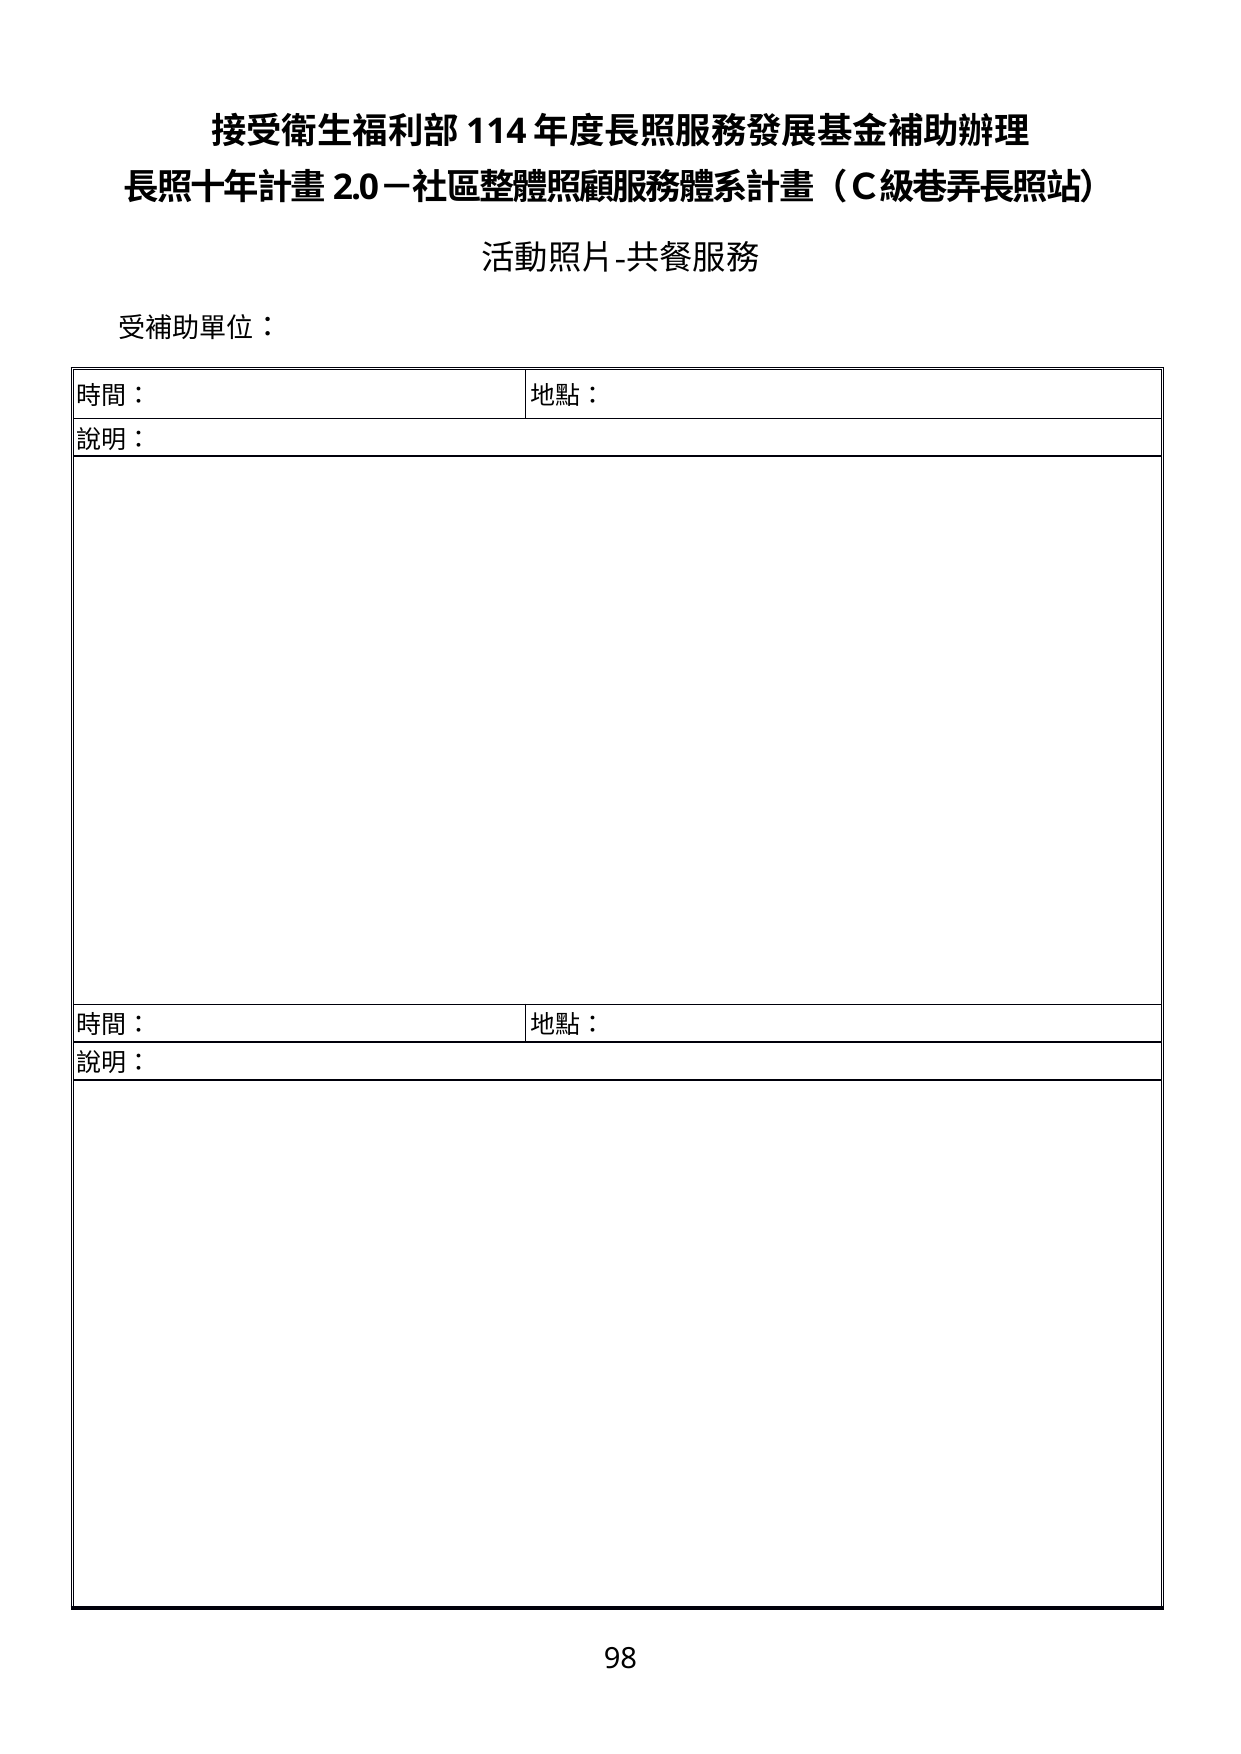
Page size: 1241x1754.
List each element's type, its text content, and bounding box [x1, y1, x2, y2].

table_cell 說明： [74, 1043, 1161, 1079]
table_header 地點： [526, 370, 1161, 417]
table_cell [74, 1081, 1161, 1606]
text 活動照片-共餐服務 [118, 231, 1122, 279]
text 長照十年計畫2.0－社區整體照顧服務體系計畫（Ｃ級巷弄長照站） [118, 174, 1122, 206]
table_header 時間： [74, 370, 525, 417]
text 接受衛生福利部114年度長照服務發展基金補助辦理 [118, 118, 1122, 149]
table_cell 地點： [526, 1005, 1161, 1041]
text 受補助單位： [118, 304, 1122, 346]
table_cell 時間： [74, 1005, 525, 1041]
table_cell [74, 457, 1161, 1003]
table_cell 說明： [74, 419, 1161, 455]
